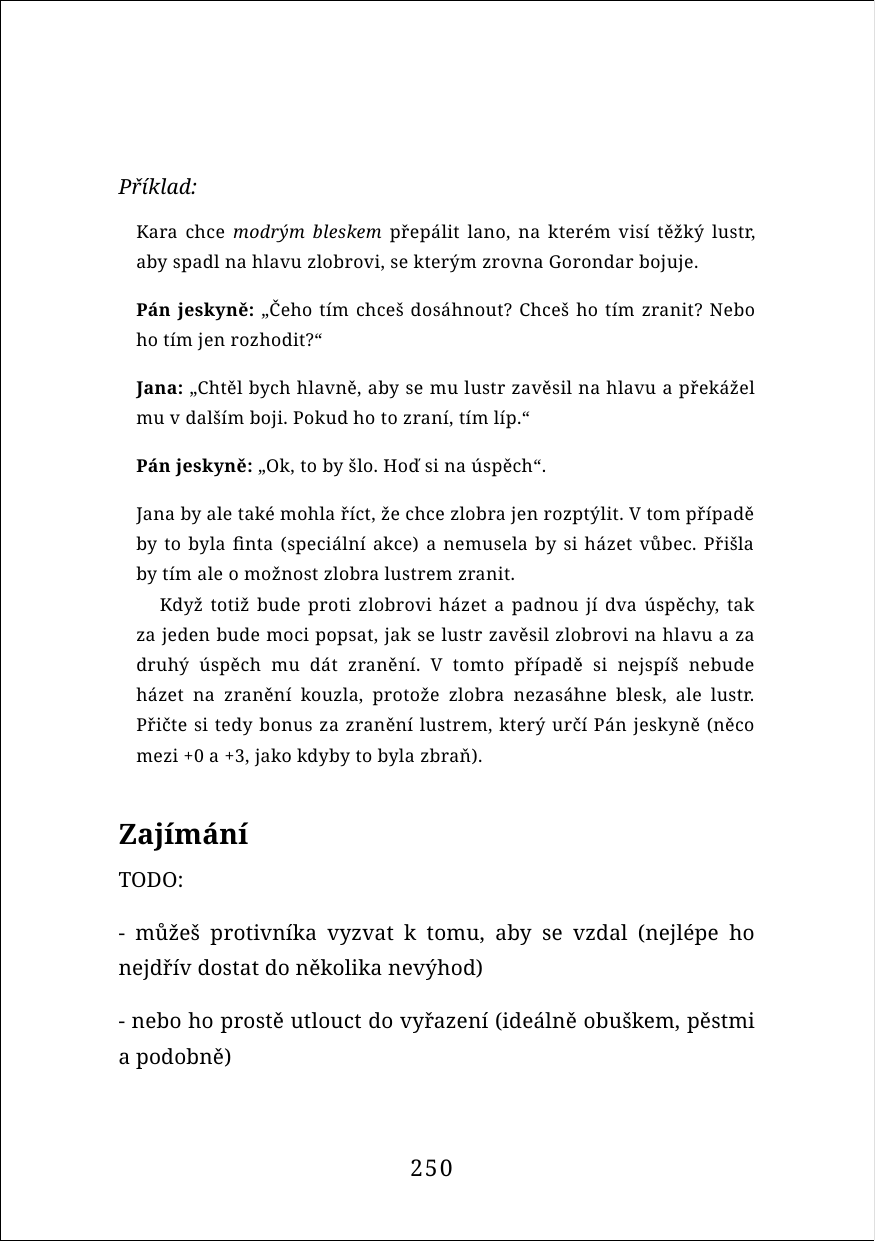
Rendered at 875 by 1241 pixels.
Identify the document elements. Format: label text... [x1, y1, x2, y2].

text - můžeš protivníka vyzvat k tomu, aby se vzdal (nejlépe ho nejdřív dostat do několika nevýhod) [118, 918, 756, 982]
text Příklad: [118, 172, 756, 200]
text TODO: [118, 865, 756, 893]
text Kara chce modrým bleskem přepálit lano, na kterém visí těžký lustr, aby spadl na hlavu zlobrovi, se kterým zrovna Gorondar bojuje. [136, 219, 756, 273]
text Jana by ale také mohla říct, že chce zlobra jen rozptýlit. V tom případě by to byla finta (speciální akce) a nemusela by si házet vůbec. Přišla by tím ale o možnost zlobra lustrem zranit. Když totiž bude proti zlobrovi házet a padnou jí dva úspěchy, tak za jeden bude moci popsat, jak se lustr zavěsil zlobrovi na hlavu a za druhý úspěch mu dát zranění. V tomto případě si nejspíš nebude házet na zranění kouzla, protože zlobra nezasáhne blesk, ale lustr. Přičte si tedy bonus za zranění lustrem, který určí Pán jeskyně (něco mezi +0 a +3, jako kdyby to byla zbraň). [136, 501, 756, 767]
subtitle Zajímání [118, 814, 756, 853]
text Jana: „Chtěl bych hlavně, aby se mu lustr zavěsil na hlavu a překážel mu v dalším boji. Pokud ho to zraní, tím líp.“ [136, 375, 756, 430]
text Pán jeskyně: „Ok, to by šlo. Hoď si na úspěch“. [136, 453, 756, 478]
text - nebo ho prostě utlouct do vyřazení (ideálně obuškem, pěstmi a podobně) [118, 1007, 756, 1071]
text Pán jeskyně: „Čeho tím chceš dosáhnout? Chceš ho tím zranit? Nebo ho tím jen rozhodit?“ [136, 297, 756, 352]
